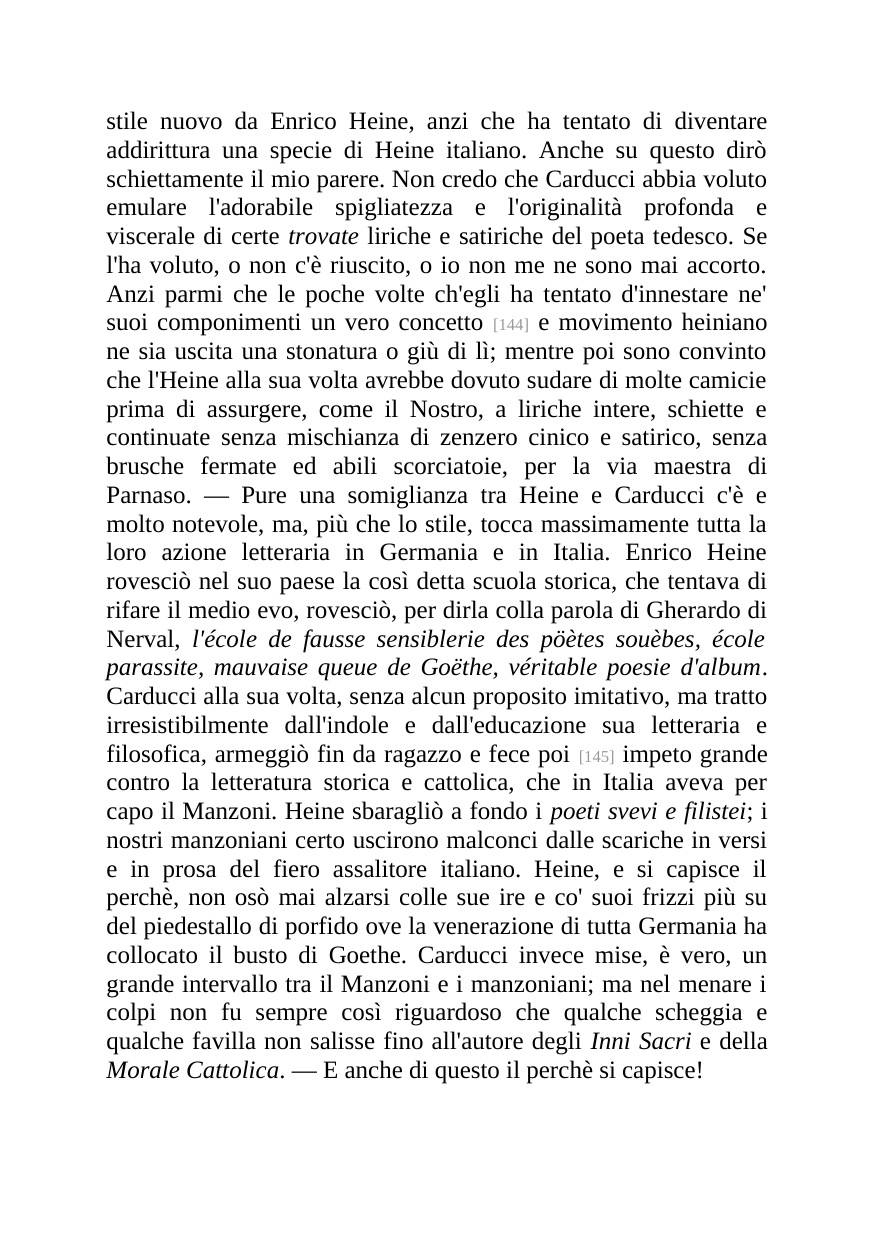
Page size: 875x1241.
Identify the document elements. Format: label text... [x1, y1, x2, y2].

text stile nuovo da Enrico Heine, anzi che ha tentato di diventare addirittura una specie di Heine italiano. Anche su questo dirò schiettamente il mio parere. Non credo che Carducci abbia voluto emulare l'adorabile spigliatezza e l'originalità profonda e viscerale di certe trovate liriche e satiriche del poeta tedesco. Se l'ha voluto, o non c'è riuscito, o io non me ne sono mai accorto. Anzi parmi che le poche volte ch'egli ha tentato d'innestare ne' suoi componimenti un vero concetto [144] e movimento heiniano ne sia uscita una stonatura o giù di lì; mentre poi sono convinto che l'Heine alla sua volta avrebbe dovuto sudare di molte camicie prima di assurgere, come il Nostro, a liriche intere, schiette e continuate senza mischianza di zenzero cinico e satirico, senza brusche fermate ed abili scorciatoie, per la via maestra di Parnaso. — Pure una somiglianza tra Heine e Carducci c'è e molto notevole, ma, più che lo stile, tocca massimamente tutta la loro azione letteraria in Germania e in Italia. Enrico Heine rovesciò nel suo paese la così detta scuola storica, che tentava di rifare il medio evo, rovesciò, per dirla colla parola di Gherardo di Nerval, l'école de fausse sensiblerie des pöètes souèbes, école parassite, mauvaise queue de Goëthe, véritable poesie d'album. Carducci alla sua volta, senza alcun proposito imitativo, ma tratto irresistibilmente dall'indole e dall'educazione sua letteraria e filosofica, armeggiò fin da ragazzo e fece poi [145] impeto grande contro la letteratura storica e cattolica, che in Italia aveva per capo il Manzoni. Heine sbaragliò a fondo i poeti svevi e filistei; i nostri manzoniani certo uscirono malconci dalle scariche in versi e in prosa del fiero assalitore italiano. Heine, e si capisce il perchè, non osò mai alzarsi colle sue ire e co' suoi frizzi più su del piedestallo di porfido ove la venerazione di tutta Germania ha collocato il busto di Goethe. Carducci invece mise, è vero, un grande intervallo tra il Manzoni e i manzoniani; ma nel menare i colpi non fu sempre così riguardoso che qualche scheggia e qualche favilla non salisse fino all'autore degli Inni Sacri e della Morale Cattolica. — E anche di questo il perchè si capisce! [106, 106, 768, 1084]
